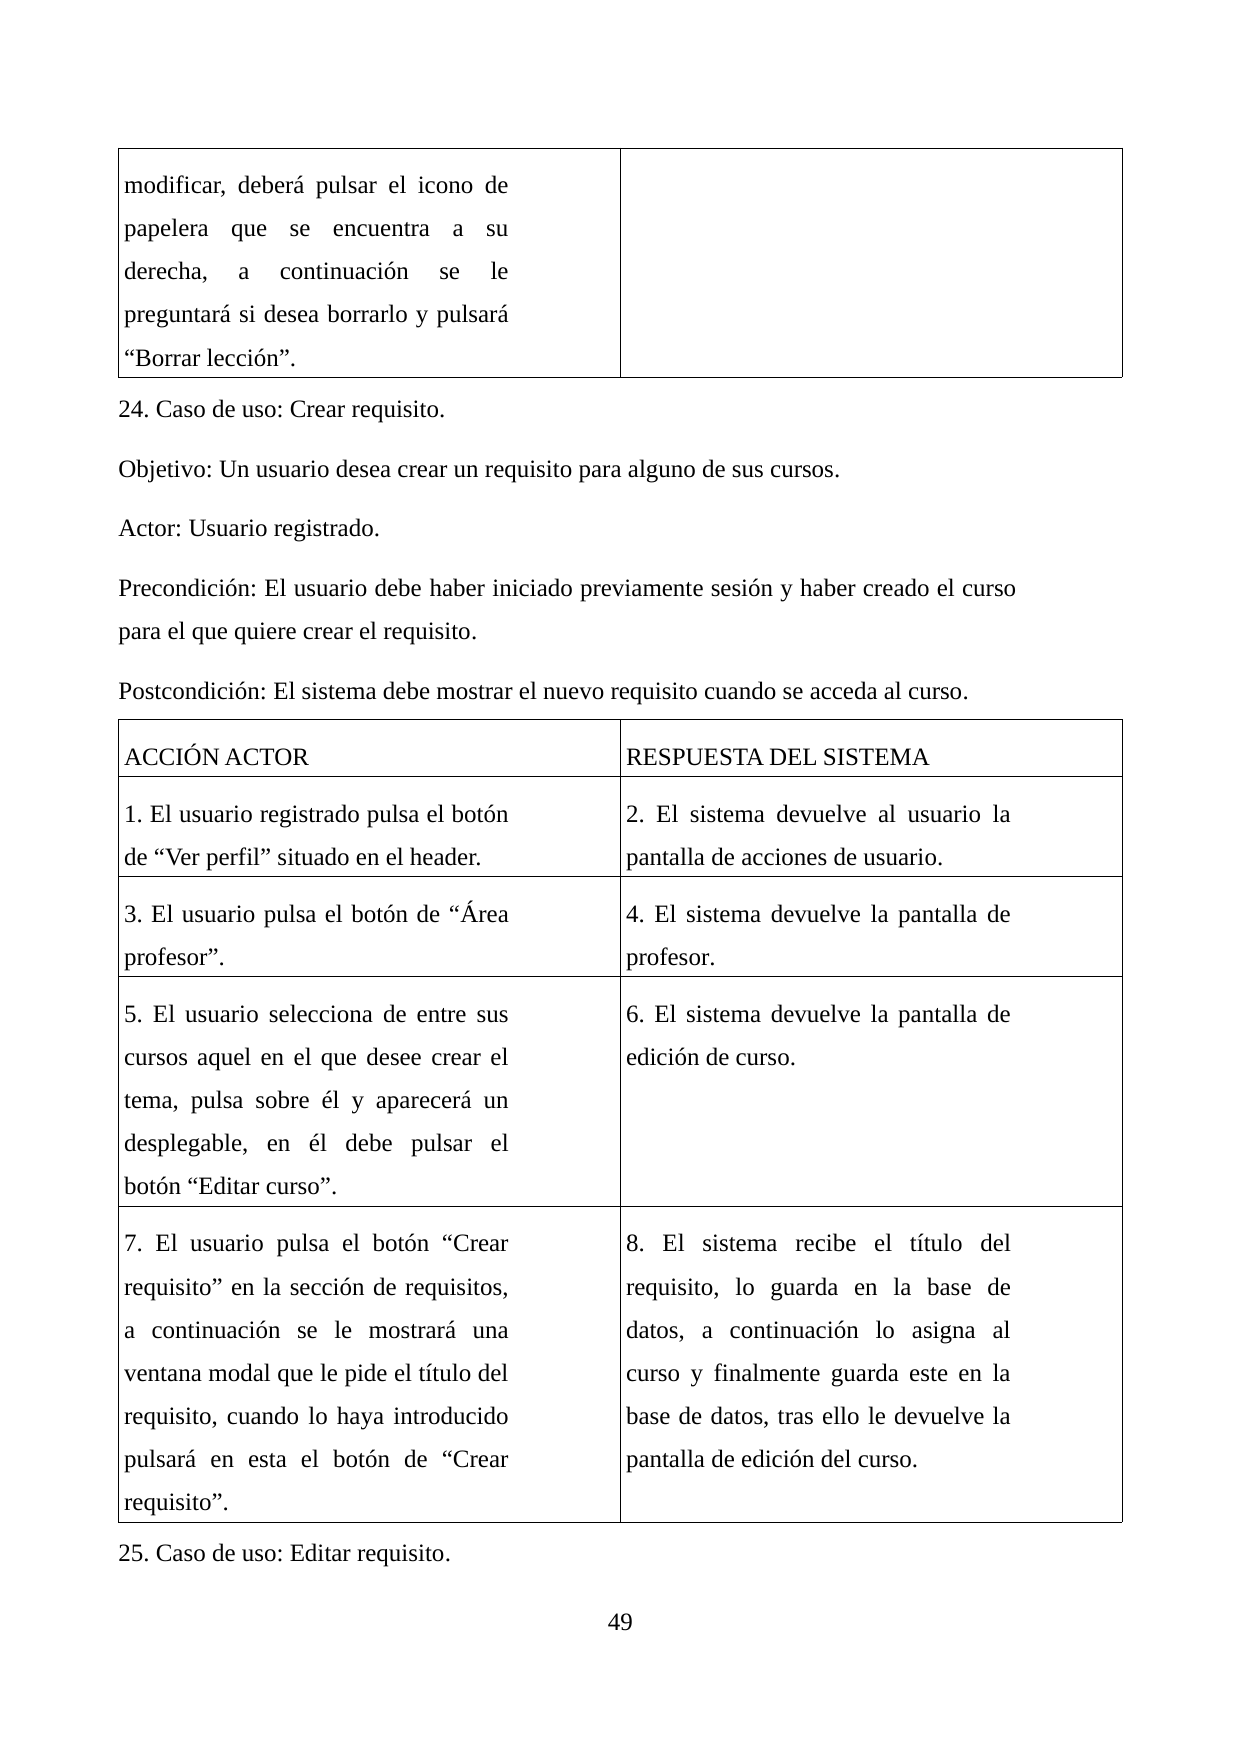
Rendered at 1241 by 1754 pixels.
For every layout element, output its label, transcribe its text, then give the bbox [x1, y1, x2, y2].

table_cell 4. El sistema devuelve la pantalla de profesor. [621, 877, 1122, 976]
text Objetivo: Un usuario desea crear un requisito para alguno de sus cursos. [118, 454, 1017, 482]
text 25. Caso de uso: Editar requisito. [118, 1538, 1017, 1567]
table_cell 1. El usuario registrado pulsa el botón de “Ver perfil” situado en el header. [119, 777, 620, 876]
table_header RESPUESTA DEL SISTEMA [621, 720, 1122, 776]
table_cell 6. El sistema devuelve la pantalla de edición de curso. [621, 977, 1122, 1206]
table_header ACCIÓN ACTOR [119, 720, 620, 776]
table_cell 8. El sistema recibe el título del requisito, lo guarda en la base de datos, a continuación lo asigna al curso y finalmente guarda este en la base de datos, tras ello le devuelve la pantalla de edición del curso. [621, 1207, 1122, 1522]
text Actor: Usuario registrado. [118, 513, 1017, 542]
text 24. Caso de uso: Crear requisito. [118, 394, 1017, 423]
table_cell [621, 149, 1122, 377]
table_cell modificar, deberá pulsar el icono de papelera que se encuentra a su derecha, a continuación se le preguntará si desea borrarlo y pulsará “Borrar lección”. [119, 149, 620, 377]
text Postcondición: El sistema debe mostrar el nuevo requisito cuando se acceda al curso. [118, 676, 1017, 705]
text Precondición: El usuario debe haber iniciado previamente sesión y haber creado el curso para el que quiere crear el requisito. [118, 573, 1017, 645]
table_cell 5. El usuario selecciona de entre sus cursos aquel en el que desee crear el tema, pulsa sobre él y aparecerá un desplegable, en él debe pulsar el botón “Editar curso”. [119, 977, 620, 1206]
table_cell 2. El sistema devuelve al usuario la pantalla de acciones de usuario. [621, 777, 1122, 876]
table_cell 7. El usuario pulsa el botón “Crear requisito” en la sección de requisitos, a continuación se le mostrará una ventana modal que le pide el título del requisito, cuando lo haya introducido pulsará en esta el botón de “Crear requisito”. [119, 1207, 620, 1522]
table_cell 3. El usuario pulsa el botón de “Área profesor”. [119, 877, 620, 976]
